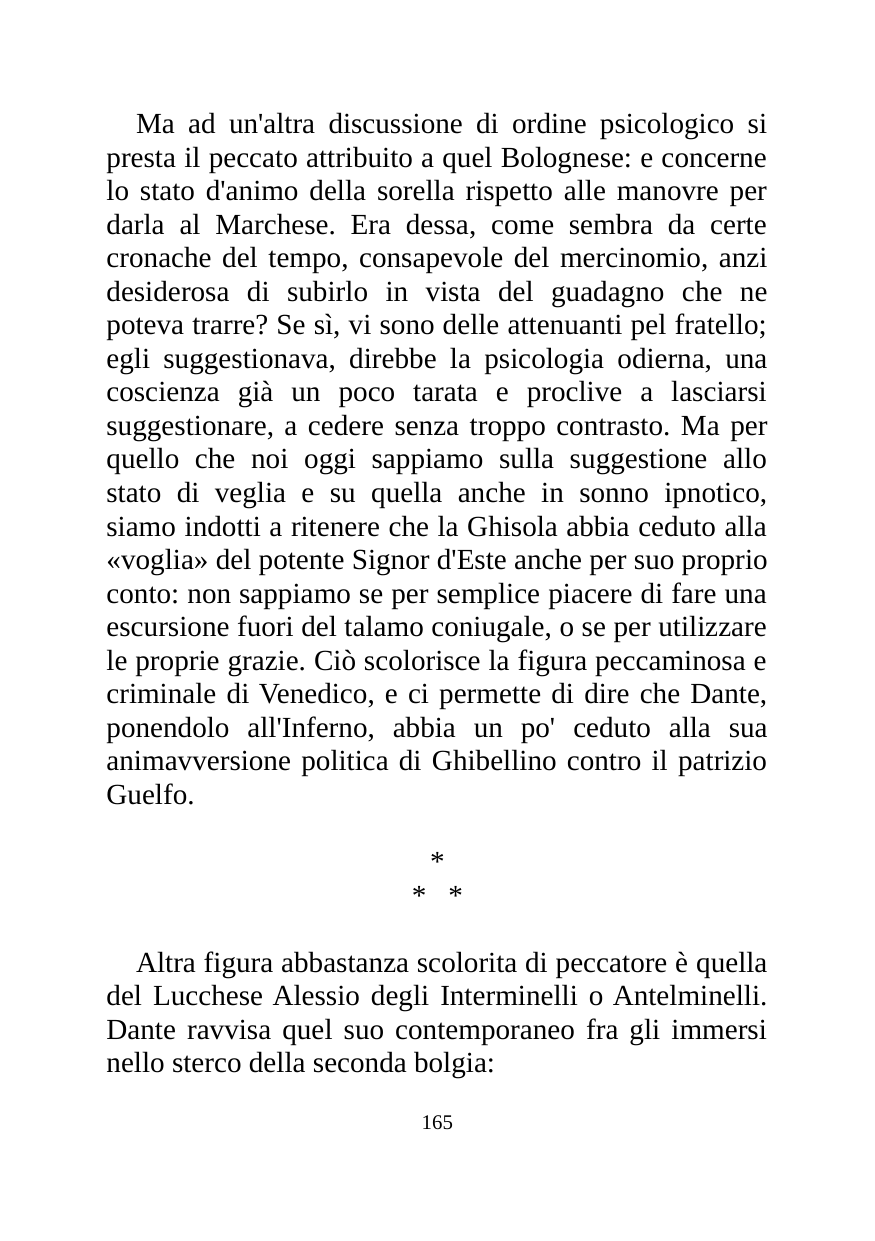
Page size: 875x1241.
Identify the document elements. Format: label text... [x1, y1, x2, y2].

text Ma ad un'altra discussione di ordine psicologico si presta il peccato attribuito a quel Bolognese: e concerne lo stato d'animo della sorella rispetto alle manovre per darla al Marchese. Era dessa, come sembra da certe cronache del tempo, consapevole del mercinomio, anzi desiderosa di subirlo in vista del guadagno che ne poteva trarre? Se sì, vi sono delle attenuanti pel fratello; egli suggestionava, direbbe la psicologia odierna, una coscienza già un poco tarata e proclive a lasciarsi suggestionare, a cedere senza troppo contrasto. Ma per quello che noi oggi sappiamo sulla suggestione allo stato di veglia e su quella anche in sonno ipnotico, siamo indotti a ritenere che la Ghisola abbia ceduto alla «voglia» del potente Signor d'Este anche per suo proprio conto: non sappiamo se per semplice piacere di fare una escursione fuori del talamo coniugale, o se per utilizzare le proprie grazie. Ciò scolorisce la figura peccaminosa e criminale di Venedico, e ci permette di dire che Dante, ponendolo all'Inferno, abbia un po' ceduto alla sua animavversione politica di Ghibellino contro il patrizio Guelfo. [106, 106, 768, 811]
text * * [106, 878, 768, 911]
text * [106, 844, 768, 878]
text Altra figura abbastanza scolorita di peccatore è quella del Lucchese Alessio degli Interminelli o Antelminelli. Dante ravvisa quel suo contemporaneo fra gli immersi nello sterco della seconda bolgia: [106, 945, 768, 1079]
